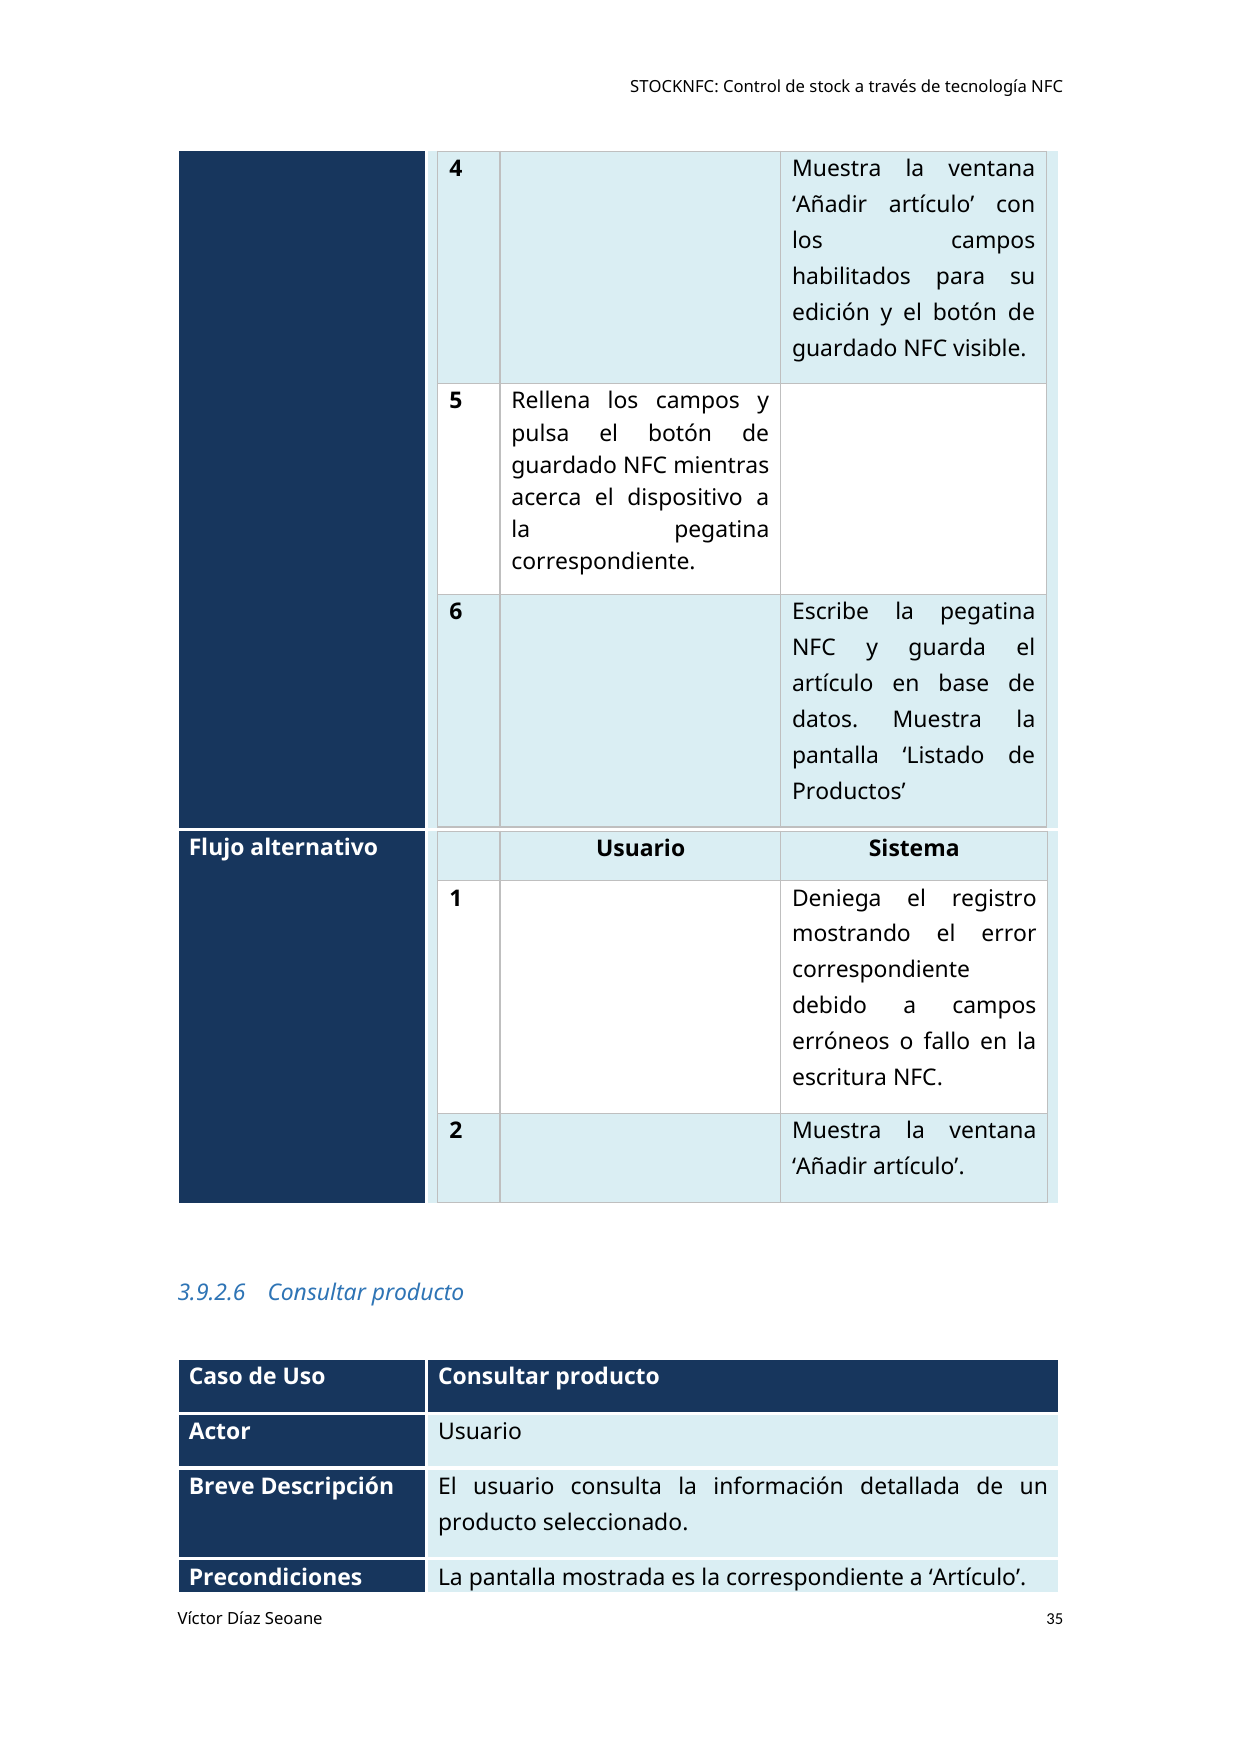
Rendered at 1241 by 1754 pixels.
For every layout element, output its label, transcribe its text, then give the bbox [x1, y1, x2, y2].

table_cell [1048, 831, 1058, 1203]
table_cell [1047, 151, 1058, 828]
table_cell [501, 152, 780, 383]
table_cell Usuario [428, 1415, 1058, 1466]
table_cell 1 [438, 881, 499, 1113]
table_cell 5 [438, 384, 499, 594]
table_cell Rellena los campos y pulsa el botón de guardado NFC mientras acerca el dispositivo a la pegatina correspondiente. [501, 384, 780, 594]
table_cell [501, 1114, 780, 1202]
table_cell Muestra la ventana ‘Añadir artículo’. [781, 1114, 1047, 1202]
table_cell Muestra la ventana ‘Añadir artículo’ con los campos habilitados para su edición y el botón de guardado NFC visible. [781, 152, 1046, 383]
table_cell Actor [179, 1415, 425, 1466]
table_cell 2 [438, 1114, 499, 1202]
table_cell [501, 881, 780, 1113]
table_cell 6 [438, 595, 499, 826]
table_cell La pantalla mostrada es la correspondiente a ‘Artículo’. [428, 1560, 1058, 1592]
table_cell El usuario consulta la información detallada de un producto seleccionado. [428, 1470, 1058, 1557]
table_header [438, 832, 499, 880]
table_cell [428, 151, 437, 828]
table_cell [179, 151, 425, 828]
table_cell Flujo alternativo [179, 831, 425, 1203]
table_cell Deniega el registro mostrando el error correspondiente debido a campos erróneos o fallo en la escritura NFC. [781, 881, 1047, 1113]
table_header Usuario [501, 832, 780, 880]
table_cell Breve Descripción [179, 1470, 425, 1557]
table_cell [501, 595, 780, 826]
table_cell Precondiciones [179, 1560, 425, 1592]
table_header Caso de Uso [179, 1360, 425, 1412]
table_cell Escribe la pegatina NFC y guarda el artículo en base de datos. Muestra la pantalla ‘Listado de Productos’ [781, 595, 1046, 826]
table_cell 4 [438, 152, 499, 383]
table_cell [781, 384, 1046, 594]
table_cell [428, 831, 437, 1203]
subtitle Consultar producto [177, 1276, 1063, 1307]
table_header Sistema [781, 832, 1047, 880]
table_header Consultar producto [428, 1360, 1058, 1412]
